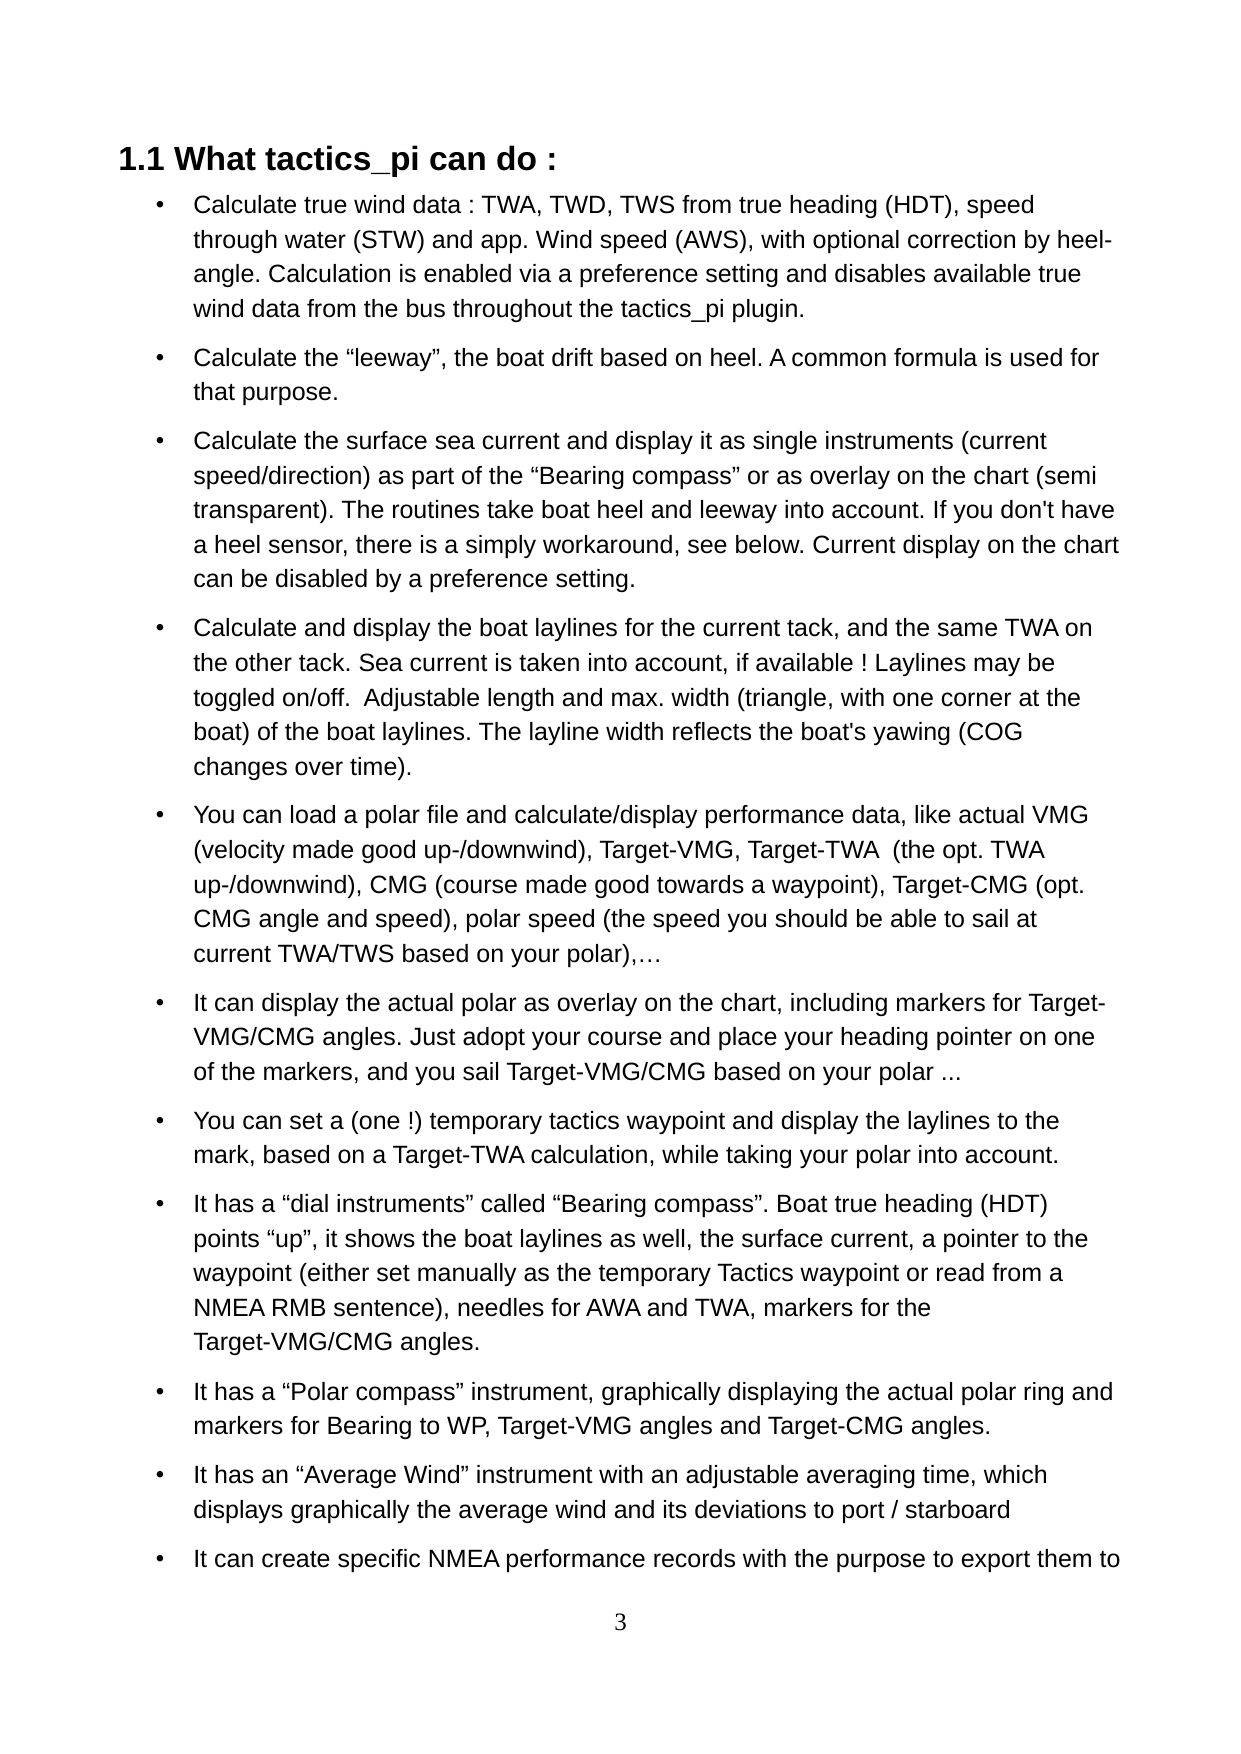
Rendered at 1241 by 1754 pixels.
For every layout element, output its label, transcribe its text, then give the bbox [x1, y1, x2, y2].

list It has a “Polar compass” instrument, graphically displaying the actual polar ring and markers for Bearing to WP, Target-VMG angles and Target-CMG angles. [156, 1376, 1122, 1440]
list It can display the actual polar as overlay on the chart, including markers for Target-VMG/CMG angles. Just adopt your course and place your heading pointer on one of the markers, and you sail Target-VMG/CMG based on your polar ... [156, 988, 1122, 1085]
list Calculate the surface sea current and display it as single instruments (current speed/direction) as part of the “Bearing compass” or as overlay on the chart (semi transparent). The routines take boat heel and leeway into account. If you don't have a heel sensor, there is a simply workaround, see below. Current display on the chart can be disabled by a preference setting. [156, 426, 1122, 593]
list It can create specific NMEA performance records with the purpose to export them to [156, 1544, 1122, 1573]
subtitle 1.1 What tactics_pi can do : [118, 139, 1122, 178]
list It has an “Average Wind” instrument with an adjustable averaging time, which displays graphically the average wind and its deviations to port / starboard [156, 1460, 1122, 1523]
list It has a “dial instruments” called “Bearing compass”. Boat true heading (HDT) points “up”, it shows the boat laylines as well, the surface current, a pointer to the waypoint (either set manually as the temporary Tactics waypoint or read from a NMEA RMB sentence), needles for AWA and TWA, markers for the Target-VMG/CMG angles. [156, 1189, 1122, 1356]
list Calculate and display the boat laylines for the current tack, and the same TWA on the other tack. Sea current is taken into account, if available ! Laylines may be toggled on/off. Adjustable length and max. width (triangle, with one corner at the boat) of the boat laylines. The layline width reflects the boat's yawing (COG changes over time). [156, 613, 1122, 780]
list You can load a polar file and calculate/display performance data, like actual VMG (velocity made good up-/downwind), Target-VMG, Target-TWA (the opt. TWA up-/downwind), CMG (course made good towards a waypoint), Target-CMG (opt. CMG angle and speed), polar speed (the speed you should be able to sail at current TWA/TWS based on your polar),… [156, 801, 1122, 967]
list Calculate true wind data : TWA, TWD, TWS from true heading (HDT), speed through water (STW) and app. Wind speed (AWS), with optional correction by heel-angle. Calculation is enabled via a preference setting and disables available true wind data from the bus throughout the tactics_pi plugin. [156, 190, 1122, 322]
list Calculate the “leeway”, the boat drift based on heel. A common formula is used for that purpose. [156, 343, 1122, 406]
list You can set a (one !) temporary tactics waypoint and display the laylines to the mark, based on a Target-TWA calculation, while taking your polar into account. [156, 1106, 1122, 1169]
